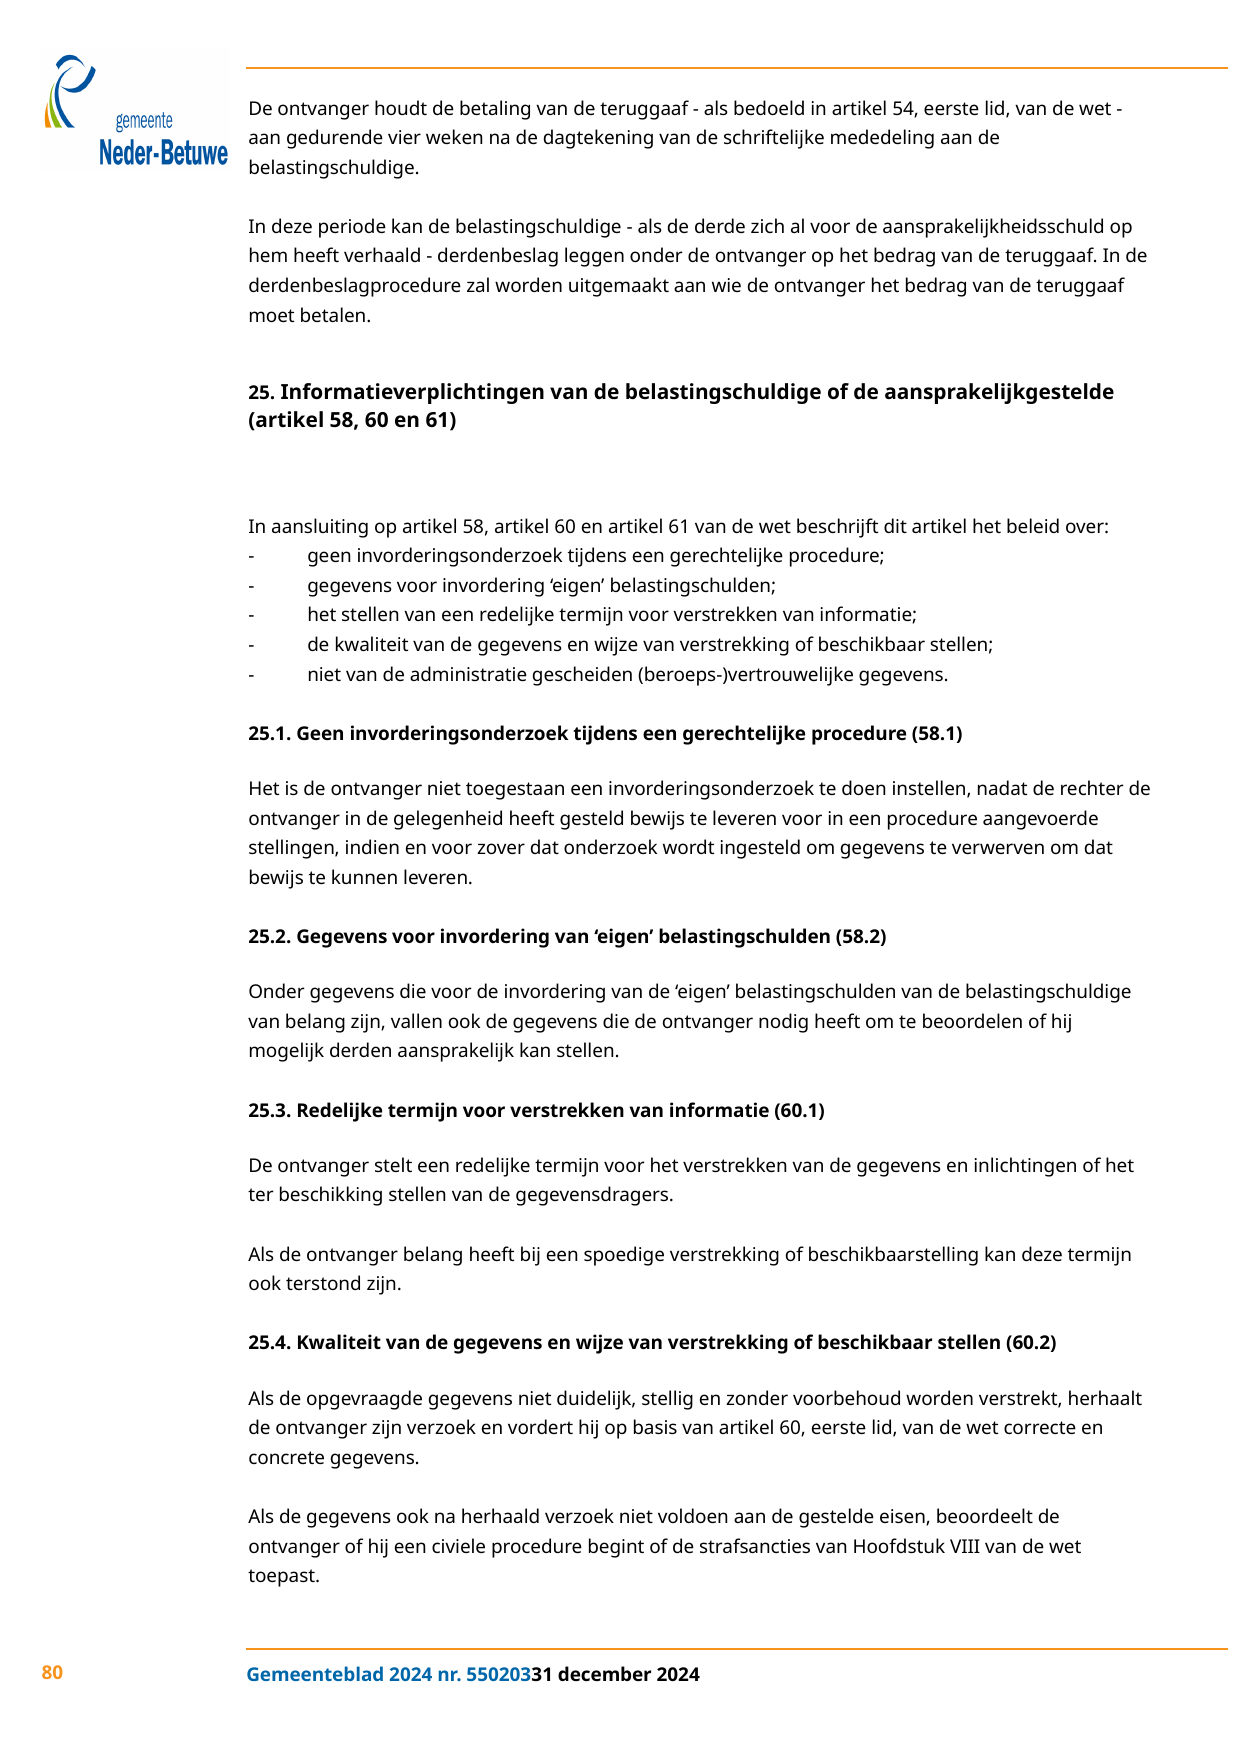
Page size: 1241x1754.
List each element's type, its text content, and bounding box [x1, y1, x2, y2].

text In aansluiting op artikel 58, artikel 60 en artikel 61 van de wet beschrijft dit artikel het beleid over: [248, 513, 1152, 538]
list geen invorderingsonderzoek tijdens een gerechtelijke procedure; [248, 542, 1152, 568]
text 25.1. Geen invorderingsonderzoek tijdens een gerechtelijke procedure (58.1) [248, 720, 1152, 746]
text Als de ontvanger belang heeft bij een spoedige verstrekking of beschikbaarstelling kan deze termijn ook terstond zijn. [248, 1241, 1152, 1296]
text Onder gegevens die voor de invordering van de ‘eigen’ belastingschulden van de belastingschuldige van belang zijn, vallen ook de gegevens die de ontvanger nodig heeft om te beoordelen of hij mogelijk derden aansprakelijk kan stellen. [248, 978, 1152, 1063]
text De ontvanger houdt de betaling van de teruggaaf - als bedoeld in artikel 54, eerste lid, van de wet - aan gedurende vier weken na de dagtekening van de schriftelijke mededeling aan de belastingschuldige. [248, 95, 1152, 180]
text 25.2. Gegevens voor invordering van ‘eigen’ belastingschulden (58.2) [248, 923, 1152, 949]
list het stellen van een redelijke termijn voor verstrekken van informatie; [248, 602, 1152, 627]
text In deze periode kan de belastingschuldige - als de derde zich al voor de aansprakelijkheidsschuld op hem heeft verhaald - derdenbeslag leggen onder de ontvanger op het bedrag van de teruggaaf. In de derdenbeslagprocedure zal worden uitgemaakt aan wie de ontvanger het bedrag van de teruggaaf moet betalen. [248, 213, 1152, 328]
text Als de opgevraagde gegevens niet duidelijk, stellig en zonder voorbehoud worden verstrekt, herhaalt de ontvanger zijn verzoek en vordert hij op basis van artikel 60, eerste lid, van de wet correcte en concrete gegevens. [248, 1385, 1152, 1470]
list niet van de administratie gescheiden (beroeps-)vertrouwelijke gegevens. [248, 661, 1152, 686]
list gegevens voor invordering ‘eigen’ belastingschulden; [248, 572, 1152, 598]
text De ontvanger stelt een redelijke termijn voor het verstrekken van de gegevens en inlichtingen of het ter beschikking stellen van de gegevensdragers. [248, 1152, 1152, 1207]
text 25.4. Kwaliteit van de gegevens en wijze van verstrekking of beschikbaar stellen (60.2) [248, 1329, 1152, 1355]
text Als de gegevens ook na herhaald verzoek niet voldoen aan de gestelde eisen, beoordeelt de ontvanger of hij een civiele procedure begint of de strafsancties van Hoofdstuk VIII van de wet toepast. [248, 1503, 1152, 1588]
text Het is de ontvanger niet toegestaan een invorderingsonderzoek te doen instellen, nadat de rechter de ontvanger in de gelegenheid heeft gesteld bewijs te leveren voor in een procedure aangevoerde stellingen, indien en voor zover dat onderzoek wordt ingesteld om gegevens te verwerven om dat bewijs te kunnen leveren. [248, 775, 1152, 890]
text 25. Informatieverplichtingen van de belastingschuldige of de aansprakelijkgestelde (artikel 58, 60 en 61) [248, 377, 1152, 434]
picture [41, 47, 231, 172]
text 25.3. Redelijke termijn voor verstrekken van informatie (60.1) [248, 1097, 1152, 1122]
list de kwaliteit van de gegevens en wijze van verstrekking of beschikbaar stellen; [248, 631, 1152, 657]
